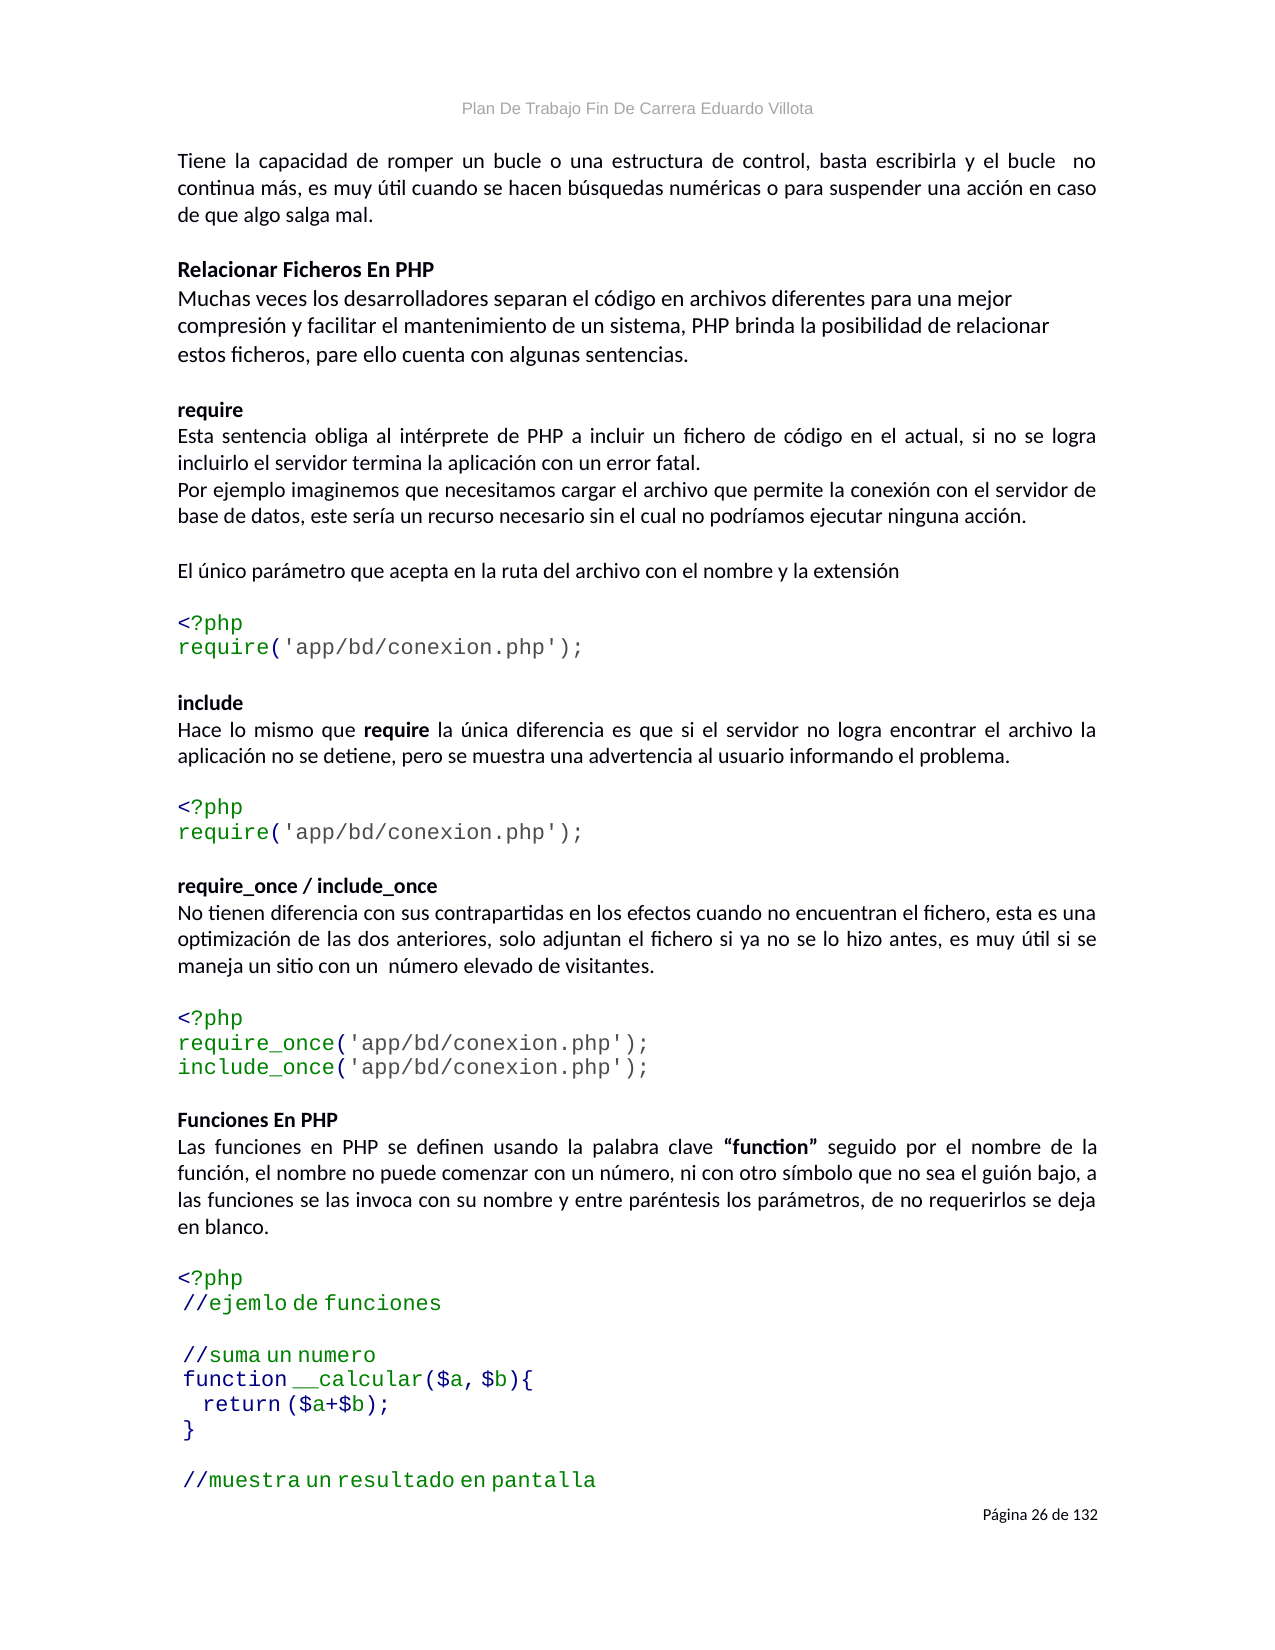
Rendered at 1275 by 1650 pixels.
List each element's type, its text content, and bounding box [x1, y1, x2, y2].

text <?php [177, 1267, 1098, 1292]
text return ($a+$b); [177, 1393, 1098, 1418]
text El único parámetro que acepta en la ruta del archivo con el nombre y la extensión [177, 557, 1098, 584]
text //ejemlo de funciones [177, 1292, 1098, 1317]
text Esta sentencia obliga al intérprete de PHP a incluir un fichero de código en el actual, si no se logra incluirlo el servidor termina la aplicación con un error fatal. [177, 422, 1098, 476]
text require [177, 396, 1098, 422]
text //suma un numero [177, 1344, 1098, 1368]
text <?php [177, 1007, 1098, 1032]
text require('app/bd/conexion.php'); [177, 637, 1098, 661]
text require_once('app/bd/conexion.php'); [177, 1032, 1098, 1057]
text //muestra un resultado en pantalla [177, 1469, 1098, 1494]
text Muchas veces los desarrolladores separan el código en archivos diferentes para una mejor compresión y facilitar el mantenimiento de un sistema, PHP brinda la posibilidad de relacionar estos ficheros, pare ello cuenta con algunas sentencias. [177, 284, 1098, 368]
text Relacionar Ficheros En PHP [177, 256, 1098, 284]
text include [177, 689, 1098, 716]
text Hace lo mismo que require la única diferencia es que si el servidor no logra encontrar el archivo la aplicación no se detiene, pero se muestra una advertencia al usuario informando el problema. [177, 716, 1098, 769]
text Las funciones en PHP se definen usando la palabra clave “function” seguido por el nombre de la función, el nombre no puede comenzar con un número, ni con otro símbolo que no sea el guión bajo, a las funciones se las invoca con su nombre y entre paréntesis los parámetros, de no requerirlos se deja en blanco. [177, 1133, 1098, 1239]
text include_once('app/bd/conexion.php'); [177, 1057, 1098, 1081]
text require_once / include_once [177, 872, 1098, 899]
text Tiene la capacidad de romper un bucle o una estructura de control, basta escribirla y el bucle no continua más, es muy útil cuando se hacen búsquedas numéricas o para suspender una acción en caso de que algo salga mal. [177, 148, 1098, 228]
text require('app/bd/conexion.php'); [177, 821, 1098, 846]
text <?php [177, 612, 1098, 637]
text Funciones En PHP [177, 1106, 1098, 1133]
text Por ejemplo imaginemos que necesitamos cargar el archivo que permite la conexión con el servidor de base de datos, este sería un recurso necesario sin el cual no podríamos ejecutar ninguna acción. [177, 476, 1098, 529]
text function __calcular($a, $b){ [177, 1368, 1098, 1393]
text } [177, 1418, 1098, 1443]
text <?php [177, 796, 1098, 821]
text No tienen diferencia con sus contrapartidas en los efectos cuando no encuentran el fichero, esta es una optimización de las dos anteriores, solo adjuntan el fichero si ya no se lo hizo antes, es muy útil si se maneja un sitio con un número elevado de visitantes. [177, 899, 1098, 979]
